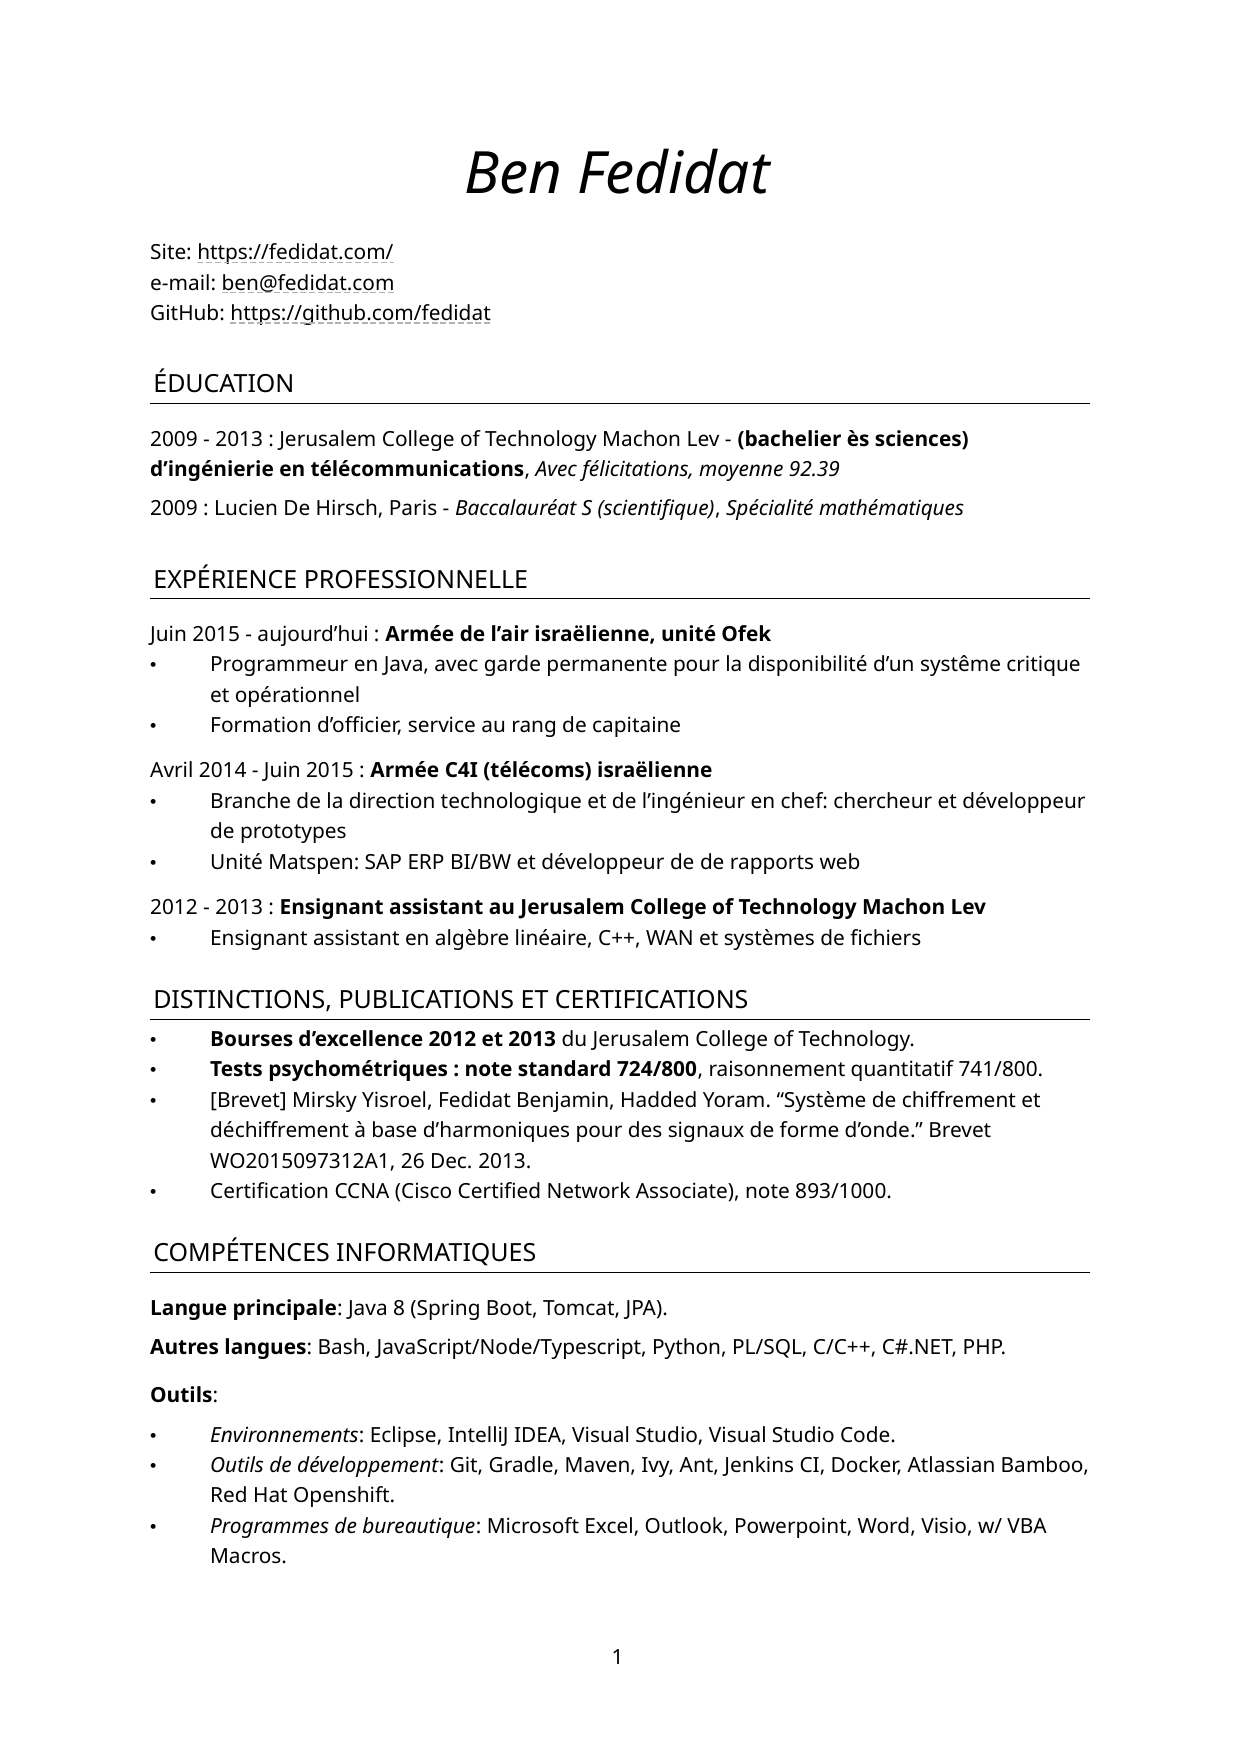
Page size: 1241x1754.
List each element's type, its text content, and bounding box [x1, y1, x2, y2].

subtitle Distinctions, publications et certifications [150, 978, 1090, 1019]
subtitle Expérience professionnelle [150, 558, 1090, 598]
text Outils: [150, 1380, 1090, 1409]
list Programmes de bureautique: Microsoft Excel, Outlook, Powerpoint, Word, Visio, w/ VBA Macros. [150, 1511, 1090, 1570]
subtitle Compétences informatiques [150, 1232, 1090, 1272]
list Ensignant assistant en algèbre linéaire, C++, WAN et systèmes de fichiers [150, 923, 1090, 951]
list Formation d’officier, service au rang de capitaine [150, 710, 1090, 738]
text 2012 - 2013 : Ensignant assistant au Jerusalem College of Technology Machon Lev [150, 892, 1090, 921]
list Environnements: Eclipse, IntelliJ IDEA, Visual Studio, Visual Studio Code. [150, 1420, 1090, 1448]
list Tests psychométriques : note standard 724/800, raisonnement quantitatif 741/800. [150, 1054, 1090, 1083]
text Autres langues: Bash, JavaScript/Node/Typescript, Python, PL/SQL, C/C++, C#.NET, PHP. [150, 1332, 1090, 1360]
list Branche de la direction technologique et de l’ingénieur en chef: chercheur et développeur de prototypes [150, 786, 1090, 845]
list Certification CCNA (Cisco Certified Network Associate), note 893/1000. [150, 1176, 1090, 1204]
text Juin 2015 - aujourd’hui : Armée de l’air israëlienne, unité Ofek [150, 619, 1090, 647]
text Langue principale: Java 8 (Spring Boot, Tomcat, JPA). [150, 1293, 1090, 1321]
text 2009 : Lucien De Hirsch, Paris - Baccalauréat S (scientifique), Spécialité mathématiques [150, 493, 1090, 522]
text Site: https://fedidat.com/ e-mail: ben@fedidat.com GitHub: https://github.com/fedidat [150, 237, 1090, 327]
title Ben Fedidat [150, 131, 1090, 210]
subtitle Éducation [150, 363, 1090, 403]
list Bourses d’excellence 2012 et 2013 du Jerusalem College of Technology. [150, 1024, 1090, 1052]
list Unité Matspen: SAP ERP BI/BW et développeur de de rapports web [150, 847, 1090, 875]
text Avril 2014 - Juin 2015 : Armée C4I (télécoms) israëlienne [150, 756, 1090, 784]
text 2009 - 2013 : Jerusalem College of Technology Machon Lev - (bachelier ès sciences) d’ingénierie en télécommunications, Avec félicitations, moyenne 92.39 [150, 424, 1090, 482]
list Outils de développement: Git, Gradle, Maven, Ivy, Ant, Jenkins CI, Docker, Atlassian Bamboo, Red Hat Openshift. [150, 1450, 1090, 1509]
list Programmeur en Java, avec garde permanente pour la disponibilité d’un systême critique et opérationnel [150, 649, 1090, 708]
list [Brevet] Mirsky Yisroel, Fedidat Benjamin, Hadded Yoram. “Système de chiffrement et déchiffrement à base d’harmoniques pour des signaux de forme d’onde.” Brevet WO2015097312A1, 26 Dec. 2013. [150, 1085, 1090, 1174]
